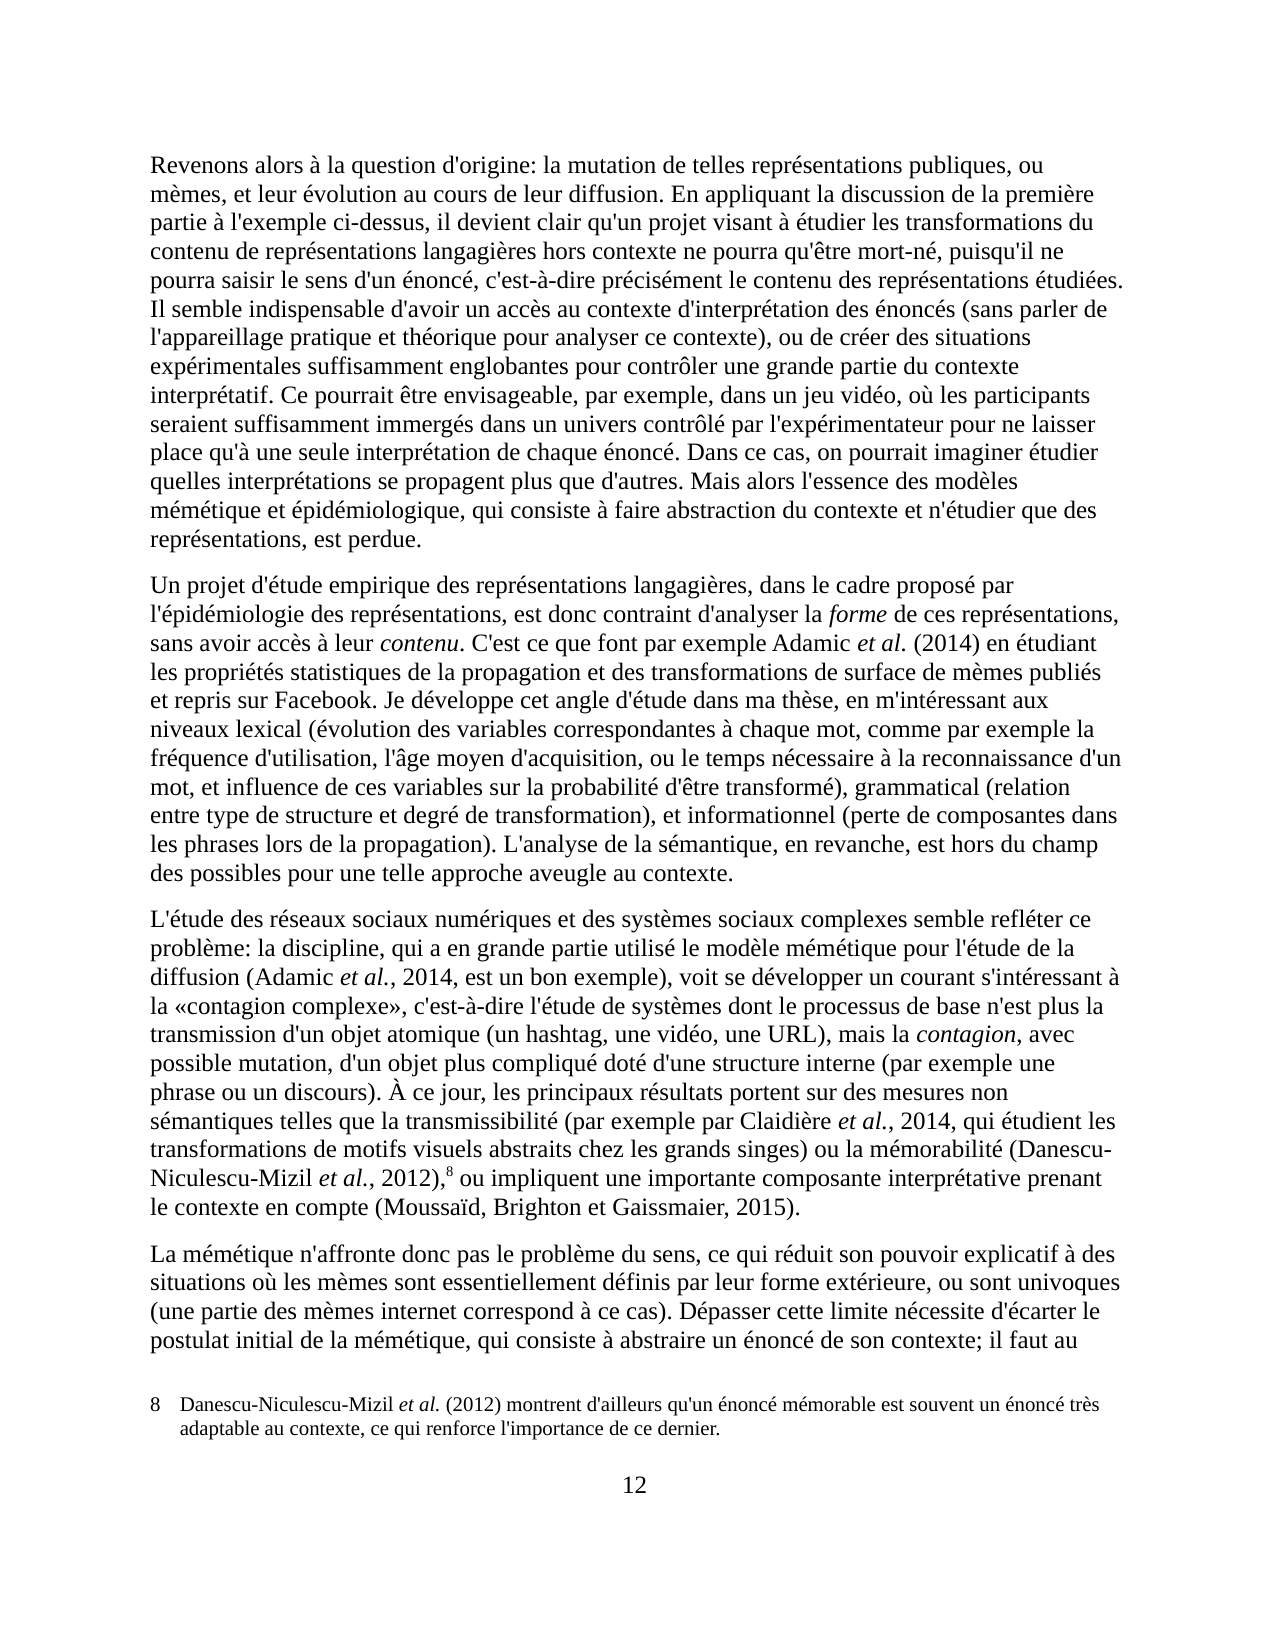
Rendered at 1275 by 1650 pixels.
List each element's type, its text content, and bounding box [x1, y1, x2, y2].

text Un projet d'étude empirique des représentations langagières, dans le cadre proposé par l'épidémiologie des représentations, est donc contraint d'analyser la forme de ces représentations, sans avoir accès à leur contenu. C'est ce que font par exemple Adamic et al. (2014) en étudiant les propriétés statistiques de la propagation et des transformations de surface de mèmes publiés et repris sur Facebook. Je développe cet angle d'étude dans ma thèse, en m'intéressant aux niveaux lexical (évolution des variables correspondantes à chaque mot, comme par exemple la fréquence d'utilisation, l'âge moyen d'acquisition, ou le temps nécessaire à la reconnaissance d'un mot, et influence de ces variables sur la probabilité d'être transformé), grammatical (relation entre type de structure et degré de transformation), et informationnel (perte de composantes dans les phrases lors de la propagation). L'analyse de la sémantique, en revanche, est hors du champ des possibles pour une telle approche aveugle au contexte. [150, 570, 1125, 887]
text Revenons alors à la question d'origine: la mutation de telles représentations publiques, ou mèmes, et leur évolution au cours de leur diffusion. En appliquant la discussion de la première partie à l'exemple ci-dessus, il devient clair qu'un projet visant à étudier les transformations du contenu de représentations langagières hors contexte ne pourra qu'être mort-né, puisqu'il ne pourra saisir le sens d'un énoncé, c'est-à-dire précisément le contenu des représentations étudiées. Il semble indispensable d'avoir un accès au contexte d'interprétation des énoncés (sans parler de l'appareillage pratique et théorique pour analyser ce contexte), ou de créer des situations expérimentales suffisamment englobantes pour contrôler une grande partie du contexte interprétatif. Ce pourrait être envisageable, par exemple, dans un jeu vidéo, où les participants seraient suffisamment immergés dans un univers contrôlé par l'expérimentateur pour ne laisser place qu'à une seule interprétation de chaque énoncé. Dans ce cas, on pourrait imaginer étudier quelles interprétations se propagent plus que d'autres. Mais alors l'essence des modèles mémétique et épidémiologique, qui consiste à faire abstraction du contexte et n'étudier que des représentations, est perdue. [150, 150, 1125, 552]
text La mémétique n'affronte donc pas le problème du sens, ce qui réduit son pouvoir explicatif à des situations où les mèmes sont essentiellement définis par leur forme extérieure, ou sont univoques (une partie des mèmes internet correspond à ce cas). Dépasser cette limite nécessite d'écarter le postulat initial de la mémétique, qui consiste à abstraire un énoncé de son contexte; il faut au [150, 1239, 1125, 1354]
text Danescu-Niculescu-Mizil et al. (2012) montrent d'ailleurs qu'un énoncé mémorable est souvent un énoncé très adaptable au contexte, ce qui renforce l'importance de ce dernier. [150, 1392, 1125, 1440]
text L'étude des réseaux sociaux numériques et des systèmes sociaux complexes semble refléter ce problème: la discipline, qui a en grande partie utilisé le modèle mémétique pour l'étude de la diffusion (Adamic et al., 2014, est un bon exemple), voit se développer un courant s'intéressant à la «contagion complexe», c'est-à-dire l'étude de systèmes dont le processus de base n'est plus la transmission d'un objet atomique (un hashtag, une vidéo, une URL), mais la contagion, avec possible mutation, d'un objet plus compliqué doté d'une structure interne (par exemple une phrase ou un discours). À ce jour, les principaux résultats portent sur des mesures non sémantiques telles que la transmissibilité (par exemple par Claidière et al., 2014, qui étudient les transformations de motifs visuels abstraits chez les grands singes) ou la mémorabilité (Danescu-Niculescu-Mizil et al., 2012), ou impliquent une importante composante interprétative prenant le contexte en compte (Moussaïd, Brighton et Gaissmaier, 2015). [150, 904, 1125, 1221]
